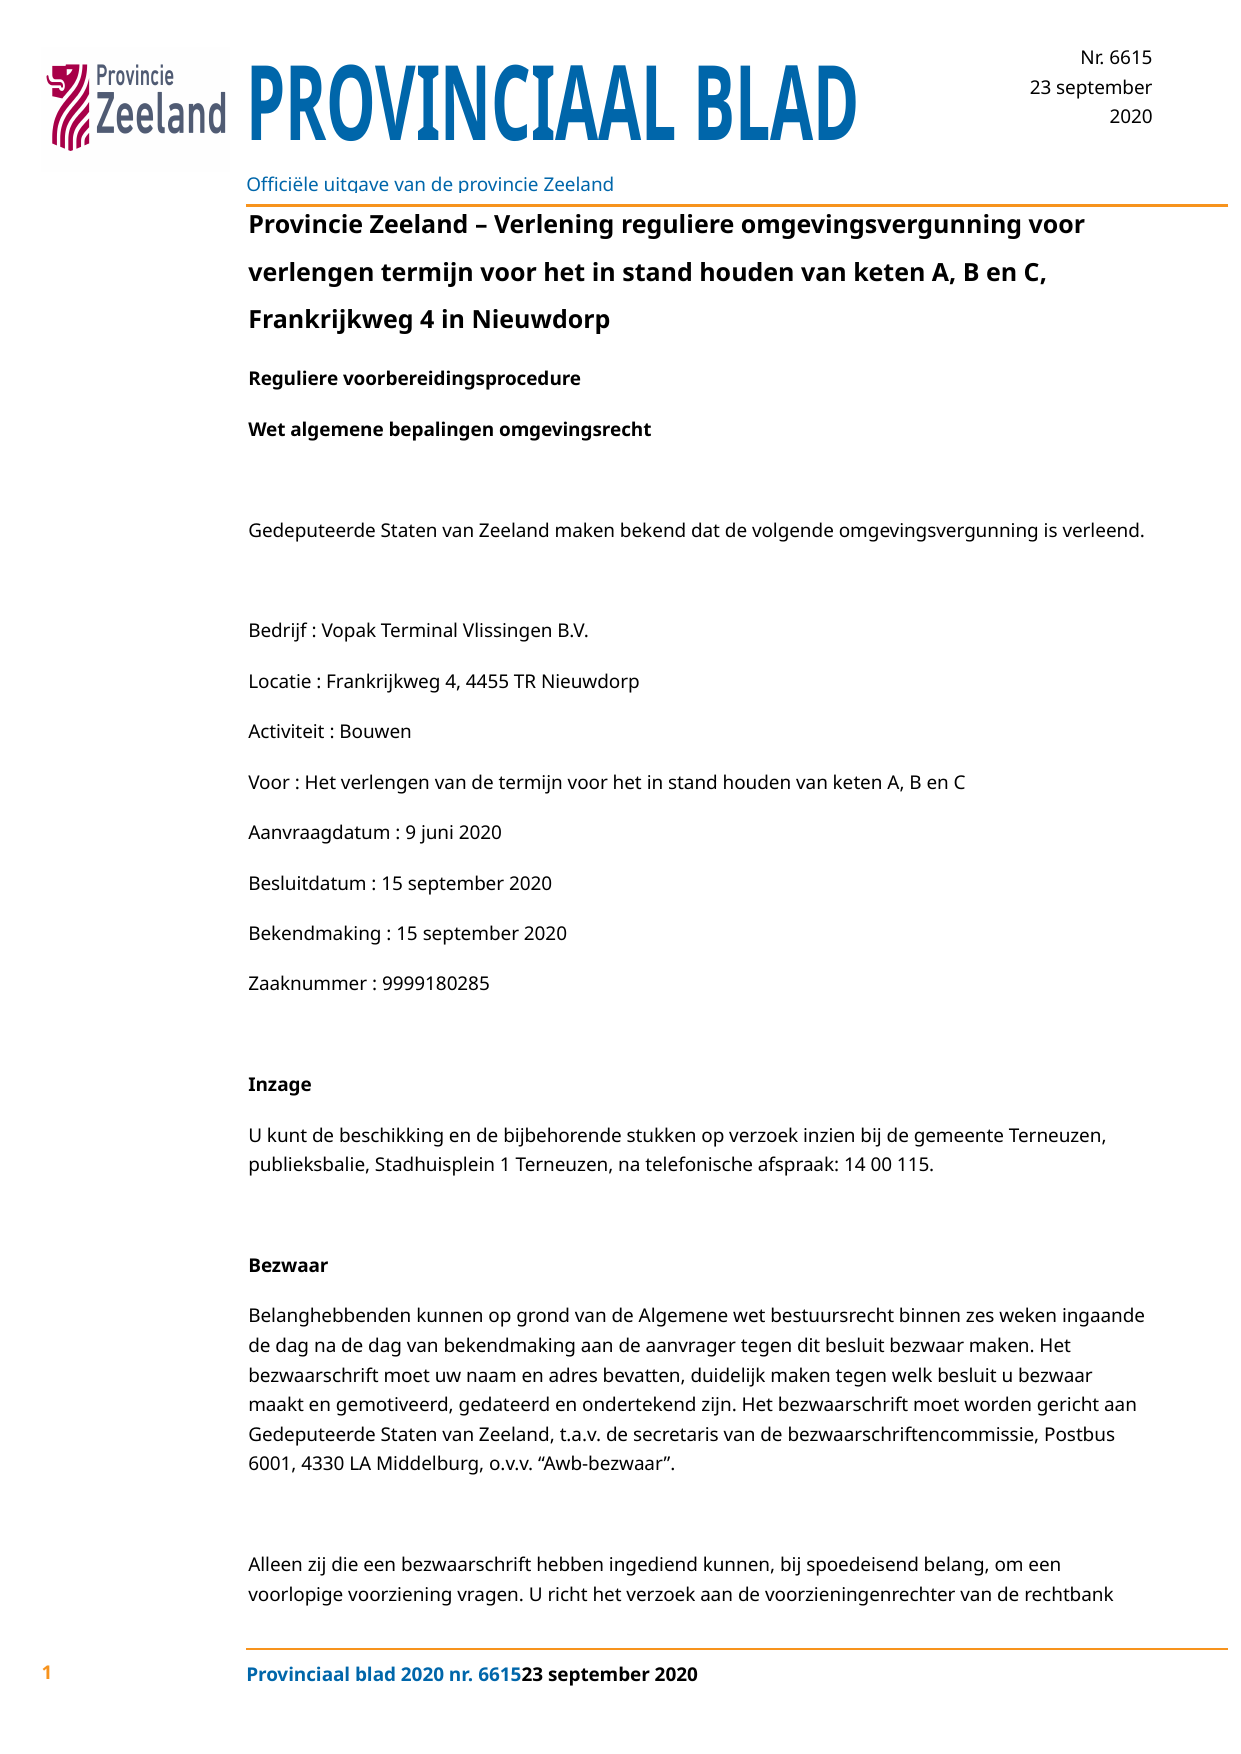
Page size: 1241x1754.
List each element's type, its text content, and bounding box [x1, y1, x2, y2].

text Voor : Het verlengen van de termijn voor het in stand houden van keten A, B en C [248, 769, 1152, 794]
text Locatie : Frankrijkweg 4, 4455 TR Nieuwdorp [248, 668, 1152, 694]
text Besluitdatum : 15 september 2020 [248, 870, 1152, 895]
text Alleen zij die een bezwaarschrift hebben ingediend kunnen, bij spoedeisend belang, om een voorlopige voorziening vragen. U richt het verzoek aan de voorzieningenrechter van de rechtbank [248, 1551, 1152, 1607]
text U kunt de beschikking en de bijbehorende stukken op verzoek inzien bij de gemeente Terneuzen, publieksbalie, Stadhuisplein 1 Terneuzen, na telefonische afspraak: 14 00 115. [248, 1122, 1152, 1177]
text Activiteit : Bouwen [248, 718, 1152, 744]
text Reguliere voorbereidingsprocedure [248, 366, 1152, 391]
text Gedeputeerde Staten van Zeeland maken bekend dat de volgende omgevingsvergunning is verleend. [248, 517, 1152, 542]
text Belanghebbenden kunnen op grond van de Algemene wet bestuursrecht binnen zes weken ingaande de dag na de dag van bekendmaking aan de aanvrager tegen dit besluit bezwaar maken. Het bezwaarschrift moet uw naam en adres bevatten, duidelijk maken tegen welk besluit u bezwaar maakt en gemotiveerd, gedateerd en ondertekend zijn. Het bezwaarschrift moet worden gericht aan Gedeputeerde Staten van Zeeland, t.a.v. de secretaris van de bezwaarschriftencommissie, Postbus 6001, 4330 LA Middelburg, o.v.v. “Awb-bezwaar”. [248, 1303, 1152, 1476]
text Provincie Zeeland – Verlening reguliere omgevingsvergunning voor verlengen termijn voor het in stand houden van keten A, B en C, Frankrijkweg 4 in Nieuwdorp [248, 207, 1152, 336]
text Wet algemene bepalingen omgevingsrecht [248, 416, 1152, 442]
text Inzage [248, 1071, 1152, 1097]
text Bedrijf : Vopak Terminal Vlissingen B.V. [248, 618, 1152, 643]
text Zaaknummer : 9999180285 [248, 971, 1152, 996]
text Aanvraagdatum : 9 juni 2020 [248, 819, 1152, 845]
picture [41, 47, 231, 172]
text Bekendmaking : 15 september 2020 [248, 920, 1152, 946]
text Bezwaar [248, 1252, 1152, 1278]
